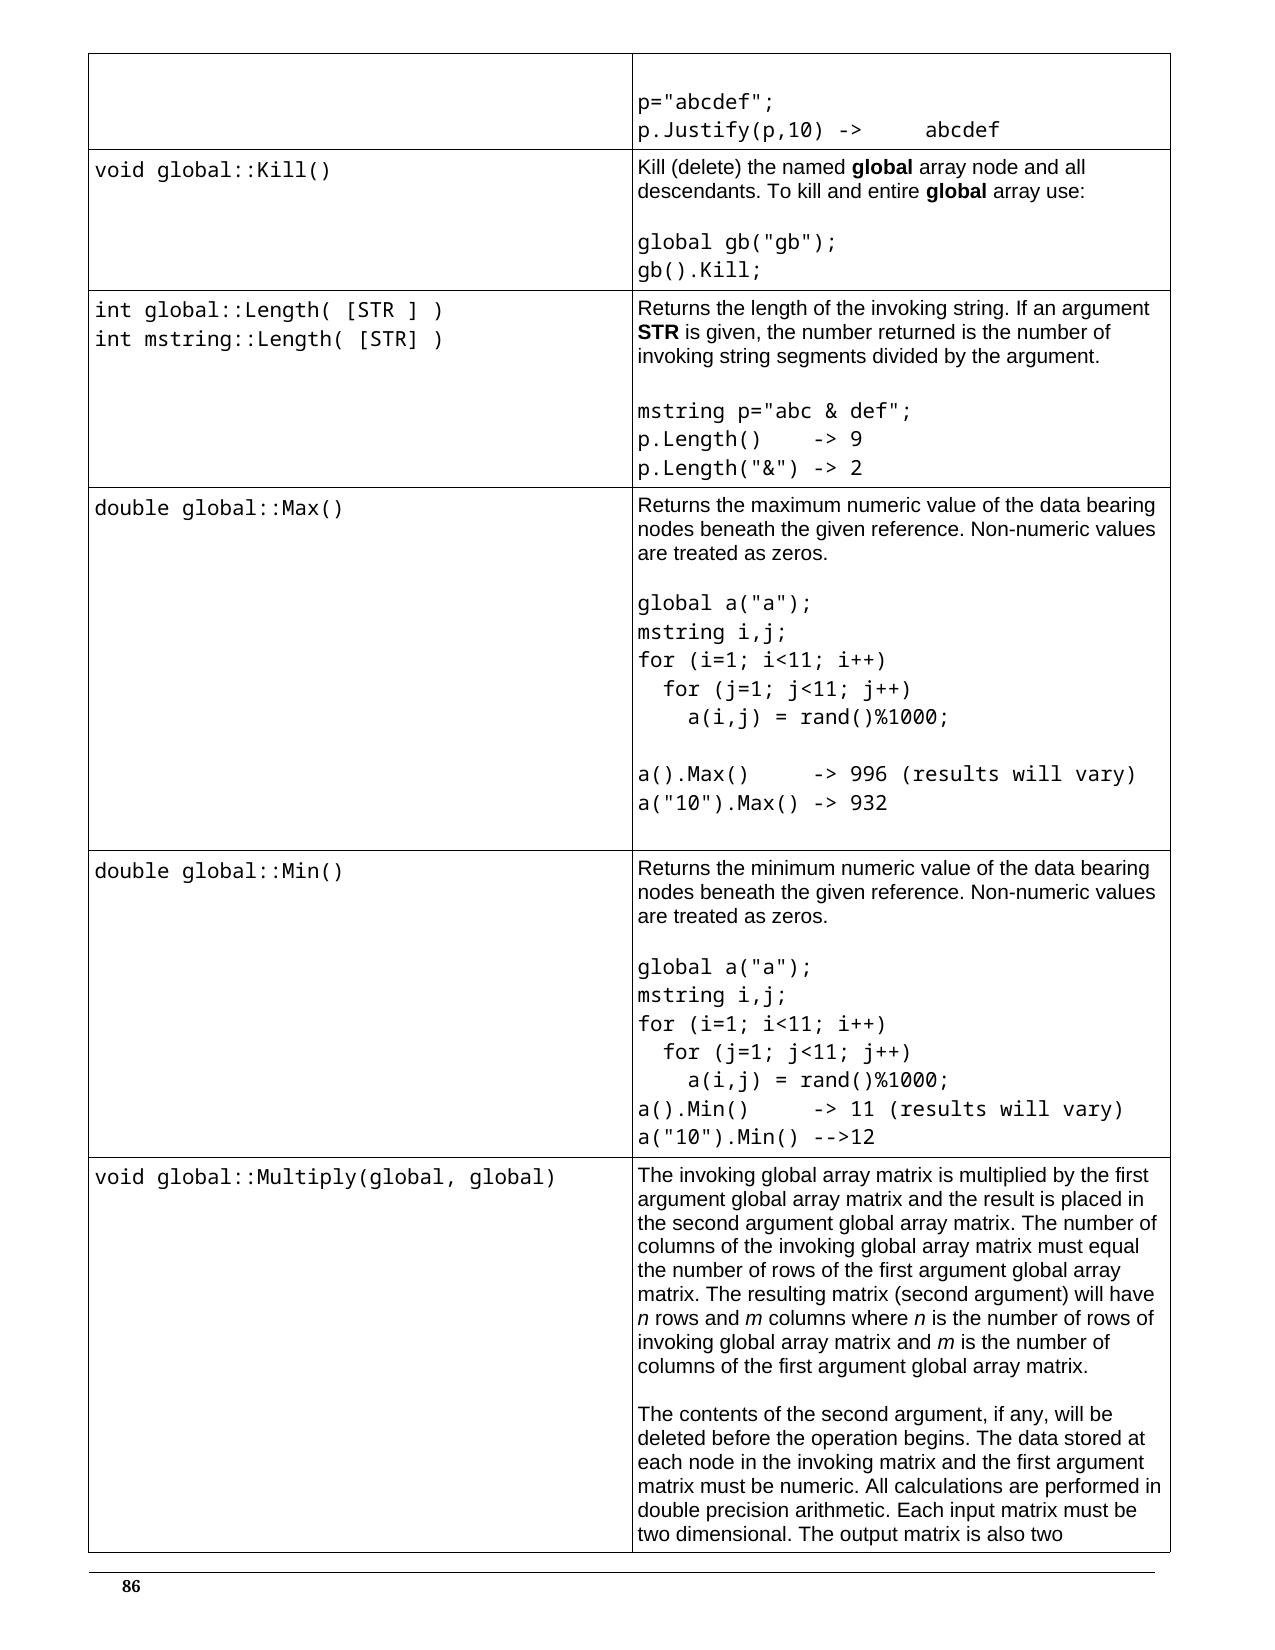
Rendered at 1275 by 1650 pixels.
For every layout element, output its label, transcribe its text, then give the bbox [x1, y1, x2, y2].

table_cell double global::Max() [89, 488, 632, 850]
table_cell int global::Length( [STR ] ) int mstring::Length( [STR] ) [89, 291, 632, 487]
table_cell The invoking global array matrix is multiplied by the first argument global array matrix and the result is placed in the second argument global array matrix. The number of columns of the invoking global array matrix must equal the number of rows of the first argument global array matrix. The resulting matrix (second argument) will have n rows and m columns where n is the number of rows of invoking global array matrix and m is the number of columns of the first argument global array matrix. The contents of the second argument, if any, will be deleted before the operation begins. The data stored at each node in the invoking matrix and the first argument matrix must be numeric. All calculations are performed in double precision arithmetic. Each input matrix must be two dimensional. The output matrix is also two [633, 1158, 1170, 1552]
table_cell Kill (delete) the named global array node and all descendants. To kill and entire global array use: global gb("gb"); gb().Kill; [633, 150, 1170, 290]
table_cell Returns the length of the invoking string. If an argument STR is given, the number returned is the number of invoking string segments divided by the argument. mstring p="abc & def"; p.Length() -> 9 p.Length("&") -> 2 [633, 291, 1170, 487]
table_cell p="abcdef"; p.Justify(p,10) -> abcdef [633, 54, 1170, 149]
table_cell [89, 54, 632, 149]
table_cell Returns the minimum numeric value of the data bearing nodes beneath the given reference. Non-numeric values are treated as zeros. global a("a"); mstring i,j; for (i=1; i<11; i++) for (j=1; j<11; j++) a(i,j) = rand()%1000; a().Min() -> 11 (results will vary) a("10").Min() -->12 [633, 851, 1170, 1157]
table_cell void global::Kill() [89, 150, 632, 290]
table_cell double global::Min() [89, 851, 632, 1157]
table_cell Returns the maximum numeric value of the data bearing nodes beneath the given reference. Non-numeric values are treated as zeros. global a("a"); mstring i,j; for (i=1; i<11; i++) for (j=1; j<11; j++) a(i,j) = rand()%1000; a().Max() -> 996 (results will vary) a("10").Max() -> 932 [633, 488, 1170, 850]
table_cell void global::Multiply(global, global) [89, 1158, 632, 1552]
